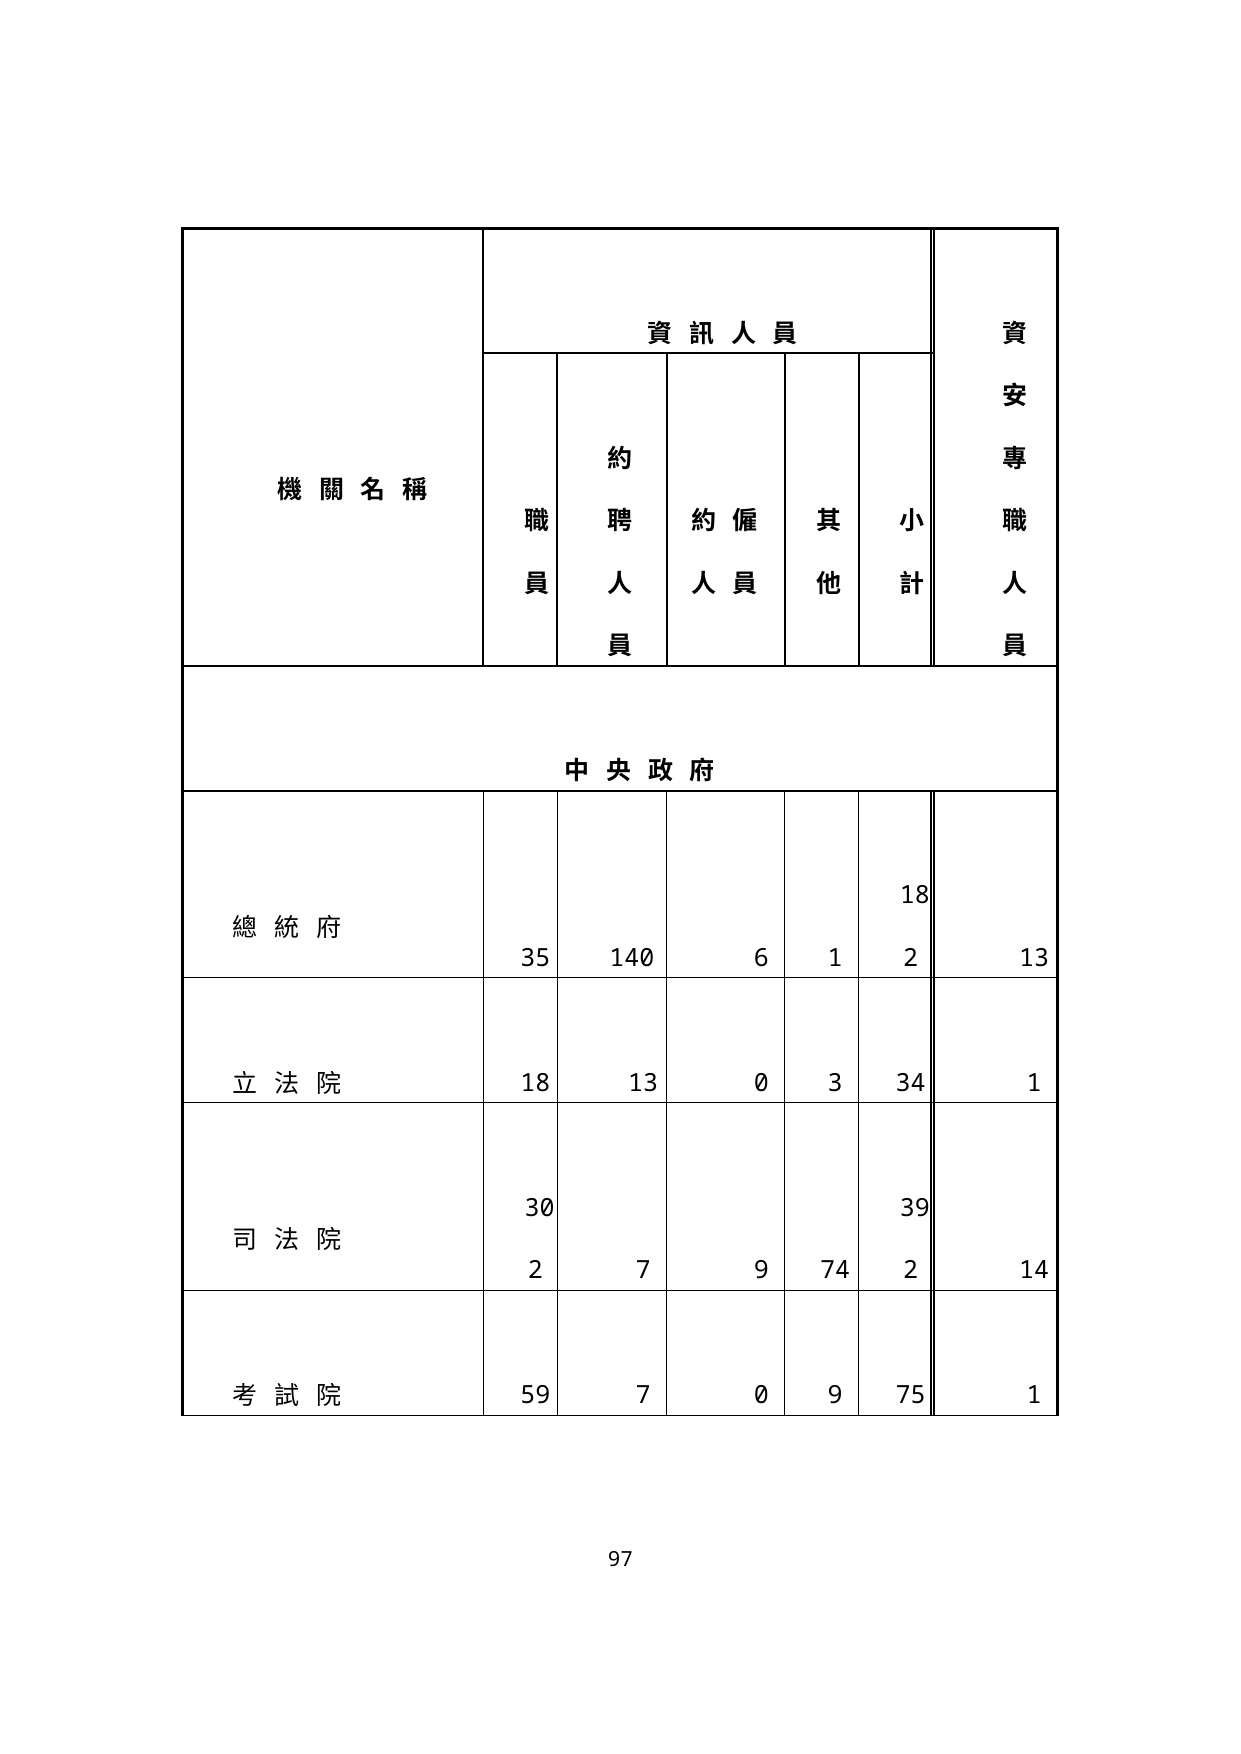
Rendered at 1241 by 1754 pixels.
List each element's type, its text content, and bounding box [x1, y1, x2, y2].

table_header 機關名稱 [184, 230, 482, 665]
table_cell 18 [484, 978, 557, 1102]
table_cell 0 [667, 1291, 784, 1415]
table_cell 總統府 [184, 792, 483, 977]
table_cell 1 [785, 792, 858, 977]
table_cell 9 [667, 1103, 784, 1290]
table_cell 59 [484, 1291, 557, 1415]
table_cell 302 [484, 1103, 557, 1290]
table_cell 約僱人員 [668, 354, 784, 665]
table_cell 1 [935, 978, 1056, 1102]
table_cell 6 [667, 792, 784, 977]
table_cell 0 [667, 978, 784, 1102]
table_cell 職員 [484, 354, 556, 665]
table_cell 392 [859, 1103, 930, 1290]
table_header 資訊人員 [484, 230, 930, 352]
table_cell 其他 [786, 354, 858, 665]
table_cell 7 [558, 1291, 666, 1415]
table_cell 13 [558, 978, 666, 1102]
table_cell 35 [484, 792, 557, 977]
table_header 資安專職 人員 [935, 230, 1056, 665]
table_cell 34 [859, 978, 930, 1102]
table_cell 考試院 [184, 1291, 483, 1415]
table_cell 7 [558, 1103, 666, 1290]
table_cell 立法院 [184, 978, 483, 1102]
table_cell 140 [558, 792, 666, 977]
table_cell 14 [935, 1103, 1056, 1290]
table_cell 司法院 [184, 1103, 483, 1290]
table_cell 中央政府 [184, 667, 1056, 790]
table_cell 75 [859, 1291, 930, 1415]
table_cell 1 [935, 1291, 1056, 1415]
table_cell 182 [859, 792, 930, 977]
table_cell 74 [785, 1103, 858, 1290]
table_cell 小計 [860, 354, 930, 665]
table_cell 13 [935, 792, 1056, 977]
table_cell 3 [785, 978, 858, 1102]
table_cell 約聘人員 [558, 354, 666, 665]
table_cell 9 [785, 1291, 858, 1415]
